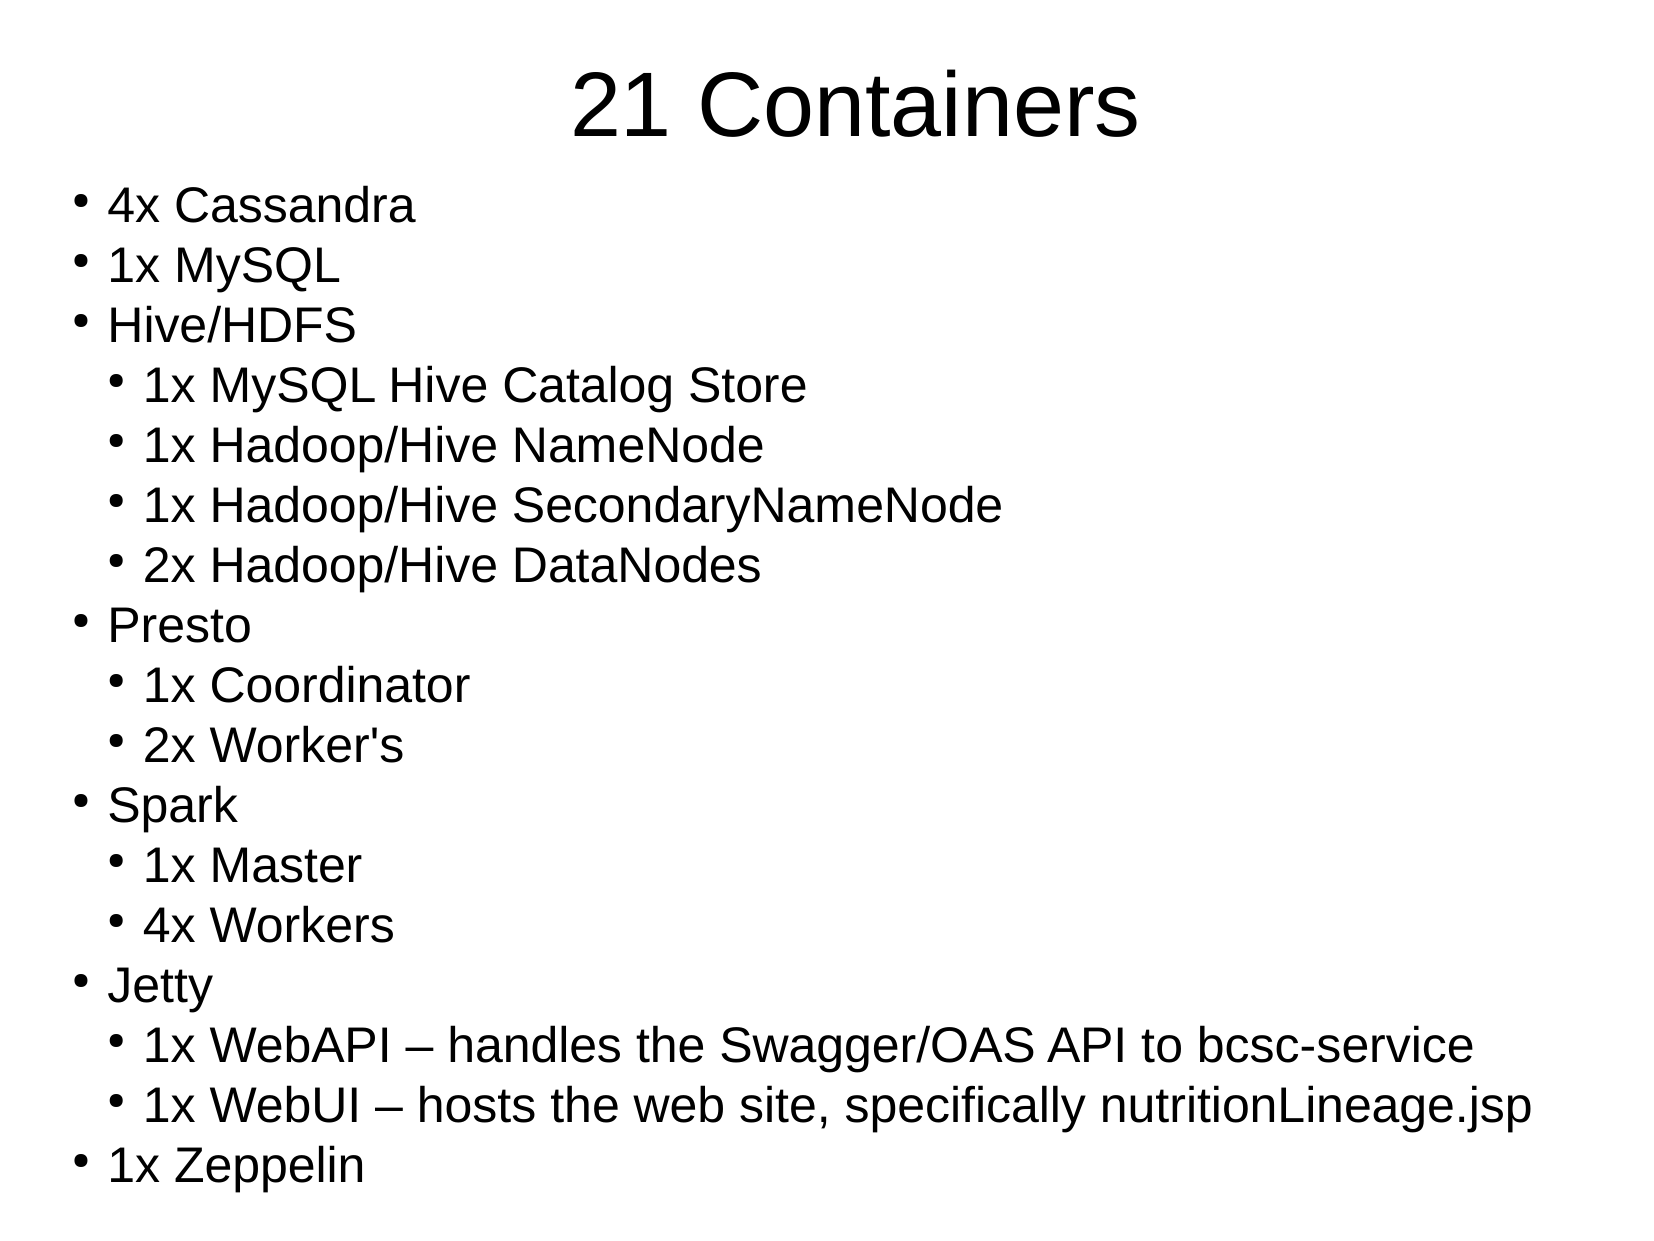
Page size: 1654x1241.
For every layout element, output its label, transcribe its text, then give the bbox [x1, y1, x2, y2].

text_box 21 Containers [105, 48, 1571, 152]
text_box 4x Cassandra 1x MySQL Hive/HDFS 1x MySQL Hive Catalog Store 1x Hadoop/Hive NameNode 1x Hadoop/Hive SecondaryNameNode 2x Hadoop/Hive DataNodes Presto 1x Coordinator 2x Worker's Spark 1x Master 4x Workers Jetty 1x WebAPI – handles the Swagger/OAS API to bcsc-service 1x WebUI – hosts the web site, specifically nutritionLineage.jsp 1x Zeppelin [71, 171, 1561, 1156]
